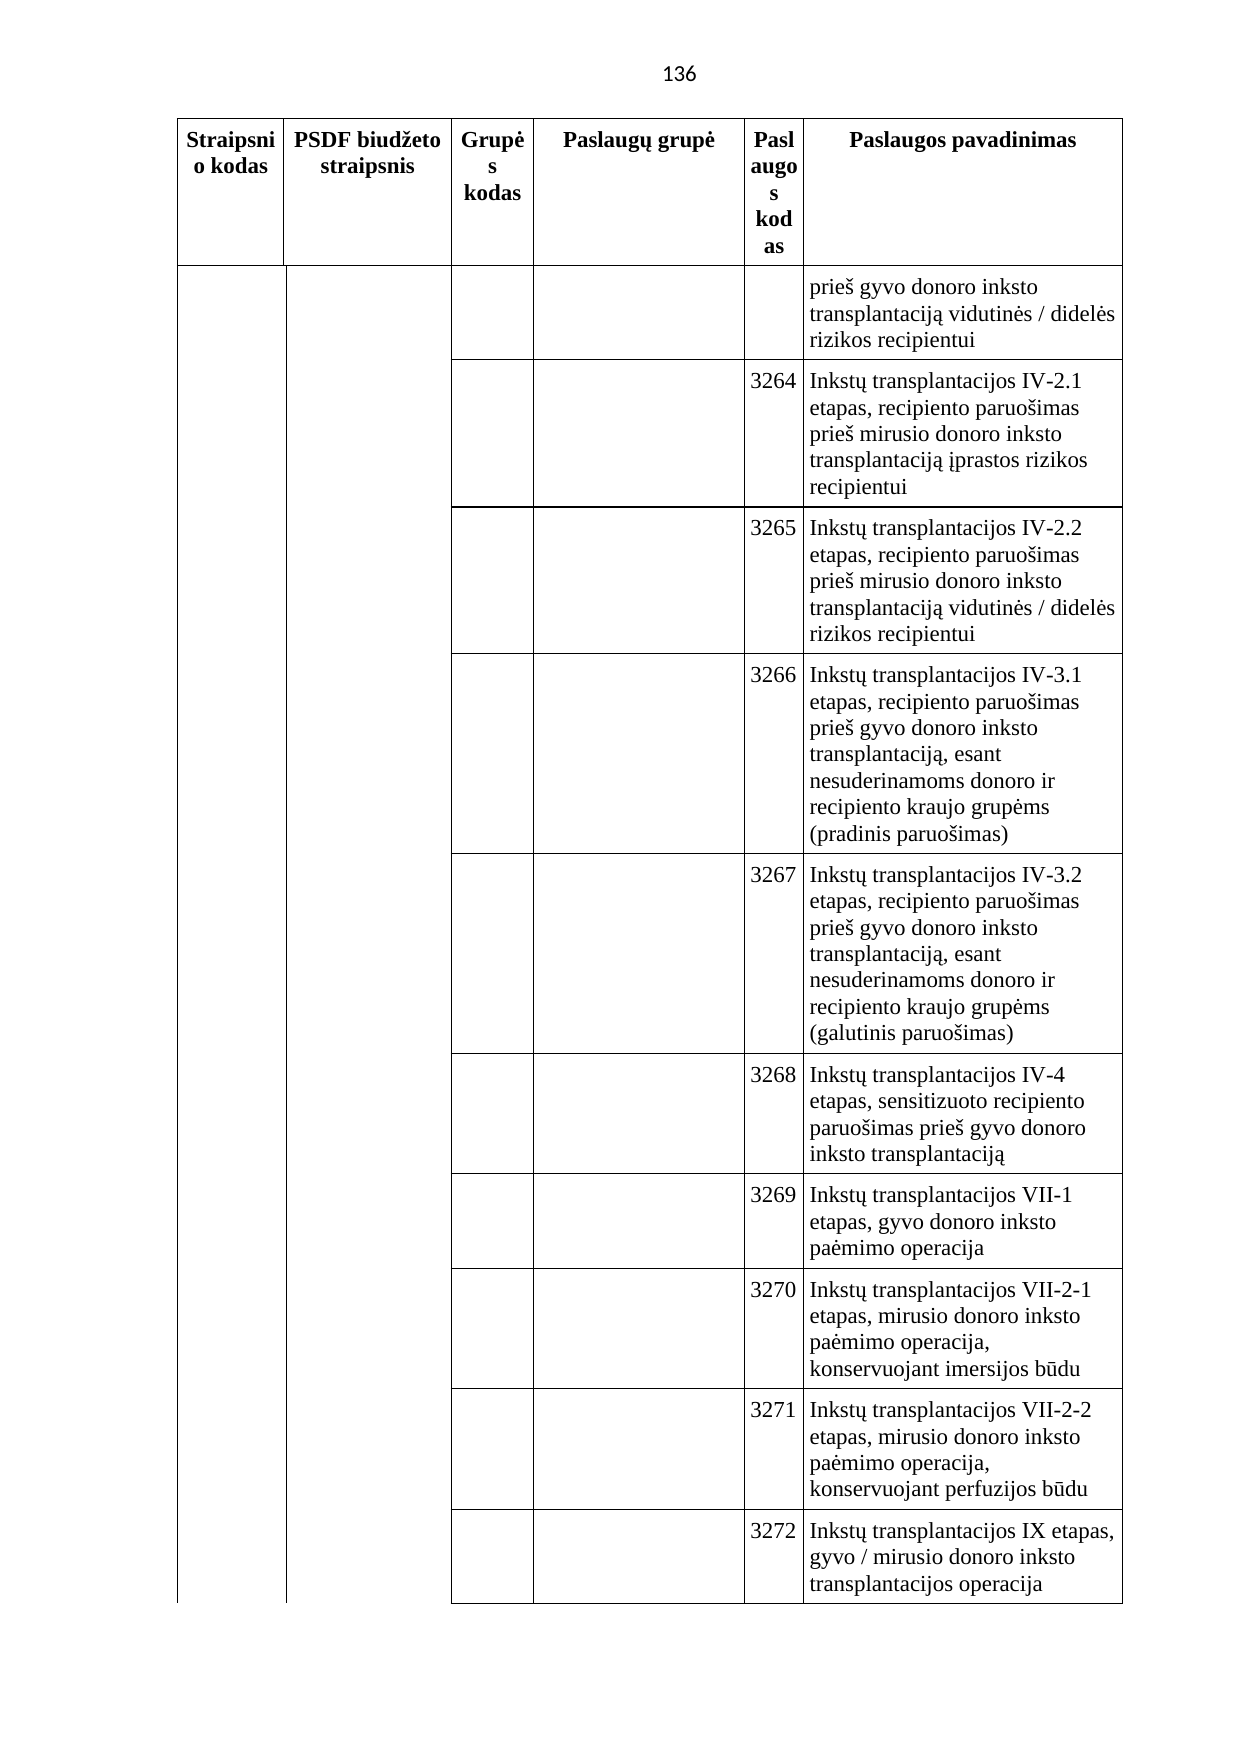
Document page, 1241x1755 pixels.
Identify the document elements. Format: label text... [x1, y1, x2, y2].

table_cell 3265 [745, 508, 803, 653]
table_cell 3268 [745, 1054, 803, 1173]
table_cell 3267 [745, 854, 803, 1053]
table_cell [287, 1173, 451, 1268]
table_cell [452, 1269, 533, 1388]
table_cell Inkstų transplantacijos VII-2-2 etapas, mirusio donoro inksto paėmimo operacija, konservuojant perfuzijos būdu [804, 1389, 1122, 1509]
table_cell [178, 1053, 286, 1173]
table_cell 3264 [745, 360, 803, 506]
table_cell [287, 266, 451, 359]
table_cell [452, 1054, 533, 1173]
table_cell [287, 1268, 451, 1388]
table_cell [287, 1053, 451, 1173]
table_cell Inkstų transplantacijos IV-2.2 etapas, recipiento paruošimas prieš mirusio donoro inksto transplantaciją vidutinės / didelės rizikos recipientui [804, 508, 1122, 653]
table_cell 3272 [745, 1510, 803, 1603]
table_cell 3271 [745, 1389, 803, 1509]
table_cell [534, 508, 744, 653]
table_cell 3266 [745, 654, 803, 853]
table_cell [452, 1510, 533, 1603]
table_cell [287, 506, 451, 653]
table_cell [178, 1509, 286, 1603]
table_cell 3269 [745, 1174, 803, 1268]
table_cell prieš gyvo donoro inksto transplantaciją vidutinės / didelės rizikos recipientui [804, 266, 1122, 359]
table_cell [452, 1174, 533, 1268]
table_cell [178, 1388, 286, 1509]
table_header Straipsnio kodas [178, 119, 283, 265]
table_cell 3270 [745, 1269, 803, 1388]
table_cell [287, 853, 451, 1053]
table_cell [452, 266, 533, 359]
table_cell [452, 508, 533, 653]
table_cell Inkstų transplantacijos IX etapas, gyvo / mirusio donoro inksto transplantacijos operacija [804, 1510, 1122, 1603]
table_cell Inkstų transplantacijos IV-2.1 etapas, recipiento paruošimas prieš mirusio donoro inksto transplantaciją įprastos rizikos recipientui [804, 360, 1122, 506]
table_cell [452, 1389, 533, 1509]
table_cell [452, 854, 533, 1053]
table_cell Inkstų transplantacijos VII-1 etapas, gyvo donoro inksto paėmimo operacija [804, 1174, 1122, 1268]
table_cell [534, 1510, 744, 1603]
table_cell Inkstų transplantacijos IV-4 etapas, sensitizuoto recipiento paruošimas prieš gyvo donoro inksto transplantaciją [804, 1054, 1122, 1173]
table_cell [178, 359, 286, 506]
table_cell [534, 266, 744, 359]
table_header PSDF biudžeto straipsnis [284, 119, 451, 265]
table_cell [534, 854, 744, 1053]
table_cell [178, 1268, 286, 1388]
table_cell [534, 1389, 744, 1509]
table_cell [452, 654, 533, 853]
table_cell [178, 1173, 286, 1268]
table_cell [534, 1174, 744, 1268]
table_header Paslaugų grupė [534, 119, 744, 265]
table_cell [534, 1054, 744, 1173]
table_header Grupės kodas [452, 119, 533, 265]
table_cell Inkstų transplantacijos IV-3.2 etapas, recipiento paruošimas prieš gyvo donoro inksto transplantaciją, esant nesuderinamoms donoro ir recipiento kraujo grupėms (galutinis paruošimas) [804, 854, 1122, 1053]
table_cell [287, 653, 451, 853]
table_cell [745, 266, 803, 359]
table_cell [534, 360, 744, 506]
table_cell [178, 853, 286, 1053]
table_header Paslaugos pavadinimas [804, 119, 1122, 265]
table_cell [534, 654, 744, 853]
table_cell Inkstų transplantacijos VII-2-1 etapas, mirusio donoro inksto paėmimo operacija, konservuojant imersijos būdu [804, 1269, 1122, 1388]
table_header Paslaugos kodas [745, 119, 803, 265]
table_cell [178, 266, 286, 359]
table_cell [452, 360, 533, 506]
table_cell [287, 1509, 451, 1603]
table_cell [534, 1269, 744, 1388]
table_cell Inkstų transplantacijos IV-3.1 etapas, recipiento paruošimas prieš gyvo donoro inksto transplantaciją, esant nesuderinamoms donoro ir recipiento kraujo grupėms (pradinis paruošimas) [804, 654, 1122, 853]
table_cell [178, 506, 286, 653]
table_cell [287, 1388, 451, 1509]
table_cell [178, 653, 286, 853]
table_cell [287, 359, 451, 506]
